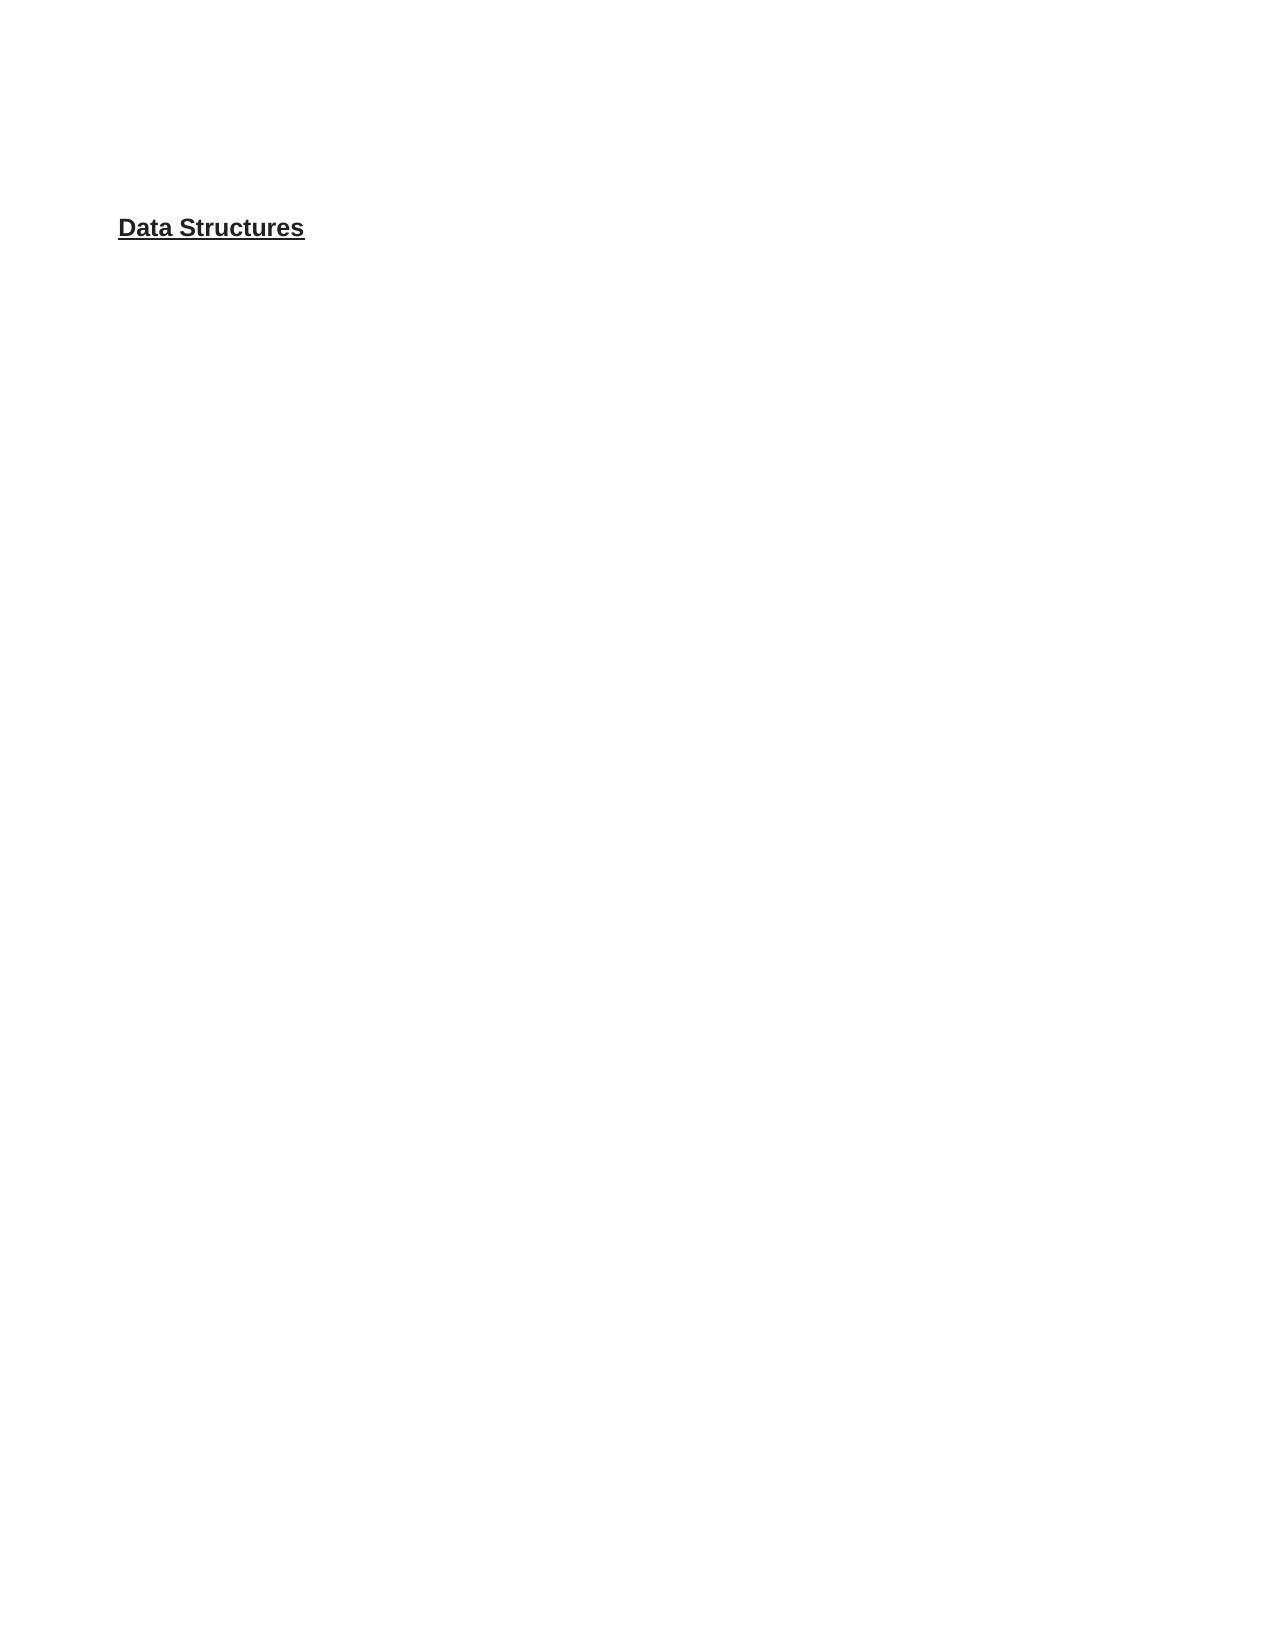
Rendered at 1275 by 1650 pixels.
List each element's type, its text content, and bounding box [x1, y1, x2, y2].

text Data Structures [118, 213, 1157, 242]
